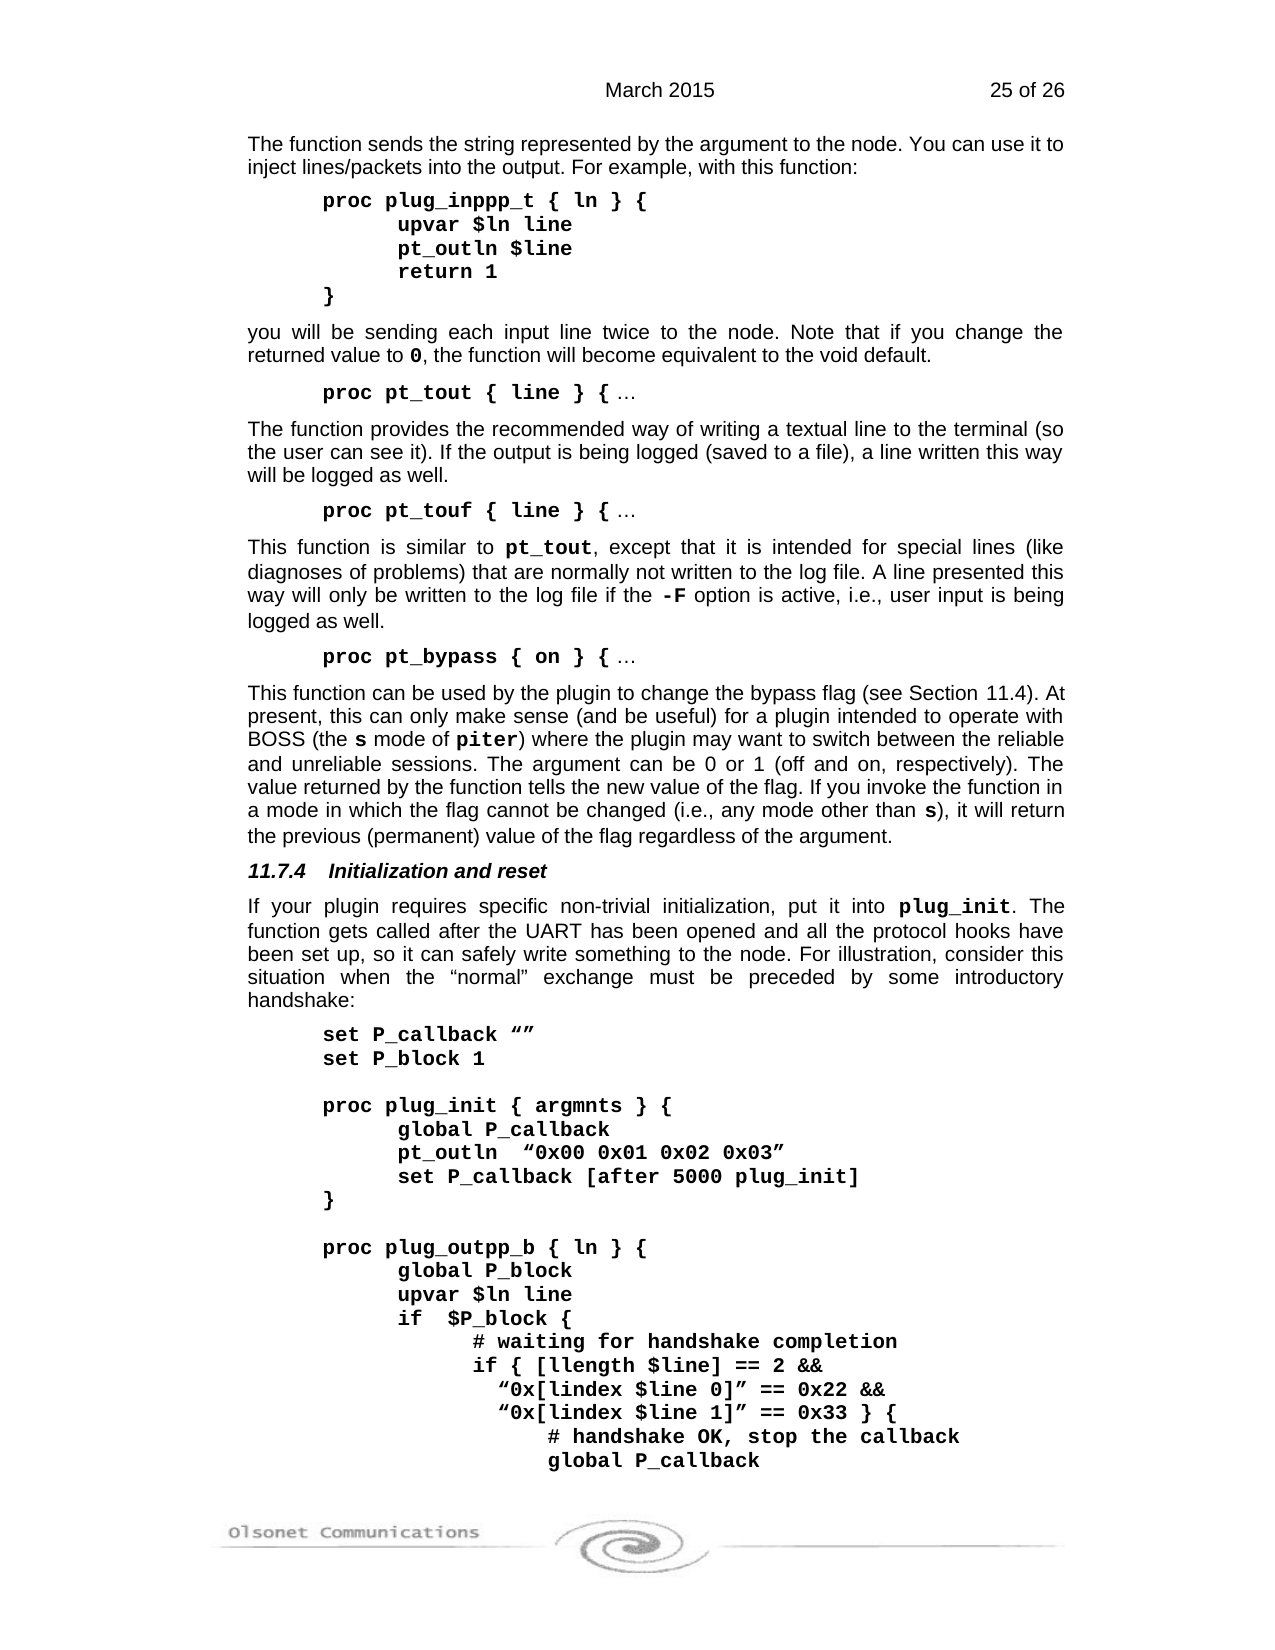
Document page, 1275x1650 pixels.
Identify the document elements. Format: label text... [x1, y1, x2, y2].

text } [247, 285, 1065, 309]
text This function can be used by the plugin to change the bypass flag (see Section 11.4). At present, this can only make sense (and be useful) for a plugin intended to operate with BOSS (the s mode of piter) where the plugin may want to switch between the reliable and unreliable sessions. The argument can be 0 or 1 (off and on, respectively). The value returned by the function tells the new value of the flag. If you invoke the function in a mode in which the flag cannot be changed (i.e., any mode other than s), it will return the previous (permanent) value of the flag regardless of the argument. [247, 681, 1065, 847]
text return 1 [247, 261, 1065, 285]
text } [247, 1189, 1065, 1213]
text global P_callback [247, 1118, 1065, 1142]
text set P_block 1 [247, 1048, 1065, 1071]
text If your plugin requires specific non-trivial initialization, put it into plug_init. The function gets called after the UART has been opened and all the protocol hooks have been set up, so it can safely write something to the node. For illustration, consider this situation when the “normal” exchange must be preceded by some introductory handshake: [247, 894, 1065, 1012]
text if { [llength $line] == 2 && [247, 1355, 1065, 1379]
text set P_callback [after 5000 plug_init] [247, 1166, 1065, 1189]
text you will be sending each input line twice to the node. Note that if you change the returned value to 0, the function will become equivalent to the void default. [247, 320, 1065, 369]
text proc pt_bypass { on } { … [247, 644, 1065, 669]
text global P_block [247, 1260, 1065, 1284]
text proc plug_inppp_t { ln } { [247, 190, 1065, 214]
text The function provides the recommended way of writing a textual line to the terminal (so the user can see it). If the output is being logged (saved to a file), a line written this way will be logged as well. [247, 417, 1065, 487]
text global P_callback [247, 1449, 1065, 1473]
text pt_outln $line [247, 238, 1065, 261]
text # handshake OK, stop the callback [247, 1426, 1065, 1449]
text if $P_block { [247, 1308, 1065, 1331]
text proc pt_tout { line } { … [247, 381, 1065, 406]
text upvar $ln line [247, 214, 1065, 238]
text proc pt_touf { line } { … [247, 499, 1065, 524]
text “0x[lindex $line 0]” == 0x22 && [247, 1379, 1065, 1402]
text proc plug_init { argmnts } { [247, 1095, 1065, 1118]
text The function sends the string represented by the argument to the node. You can use it to inject lines/packets into the output. For example, with this function: [247, 132, 1065, 179]
picture [210, 1504, 1065, 1596]
text pt_outln “0x00 0x01 0x02 0x03” [247, 1142, 1065, 1166]
text # waiting for handshake completion [247, 1331, 1065, 1355]
text upvar $ln line [247, 1284, 1065, 1308]
text proc plug_outpp_b { ln } { [247, 1237, 1065, 1260]
text set P_callback “” [247, 1024, 1065, 1048]
subtitle Initialization and reset [248, 859, 1065, 882]
text This function is similar to pt_tout, except that it is intended for special lines (like diagnoses of problems) that are normally not written to the log file. A line presented this way will only be written to the log file if the -F option is active, i.e., user input is being logged as well. [247, 536, 1065, 632]
text “0x[lindex $line 1]” == 0x33 } { [247, 1402, 1065, 1426]
